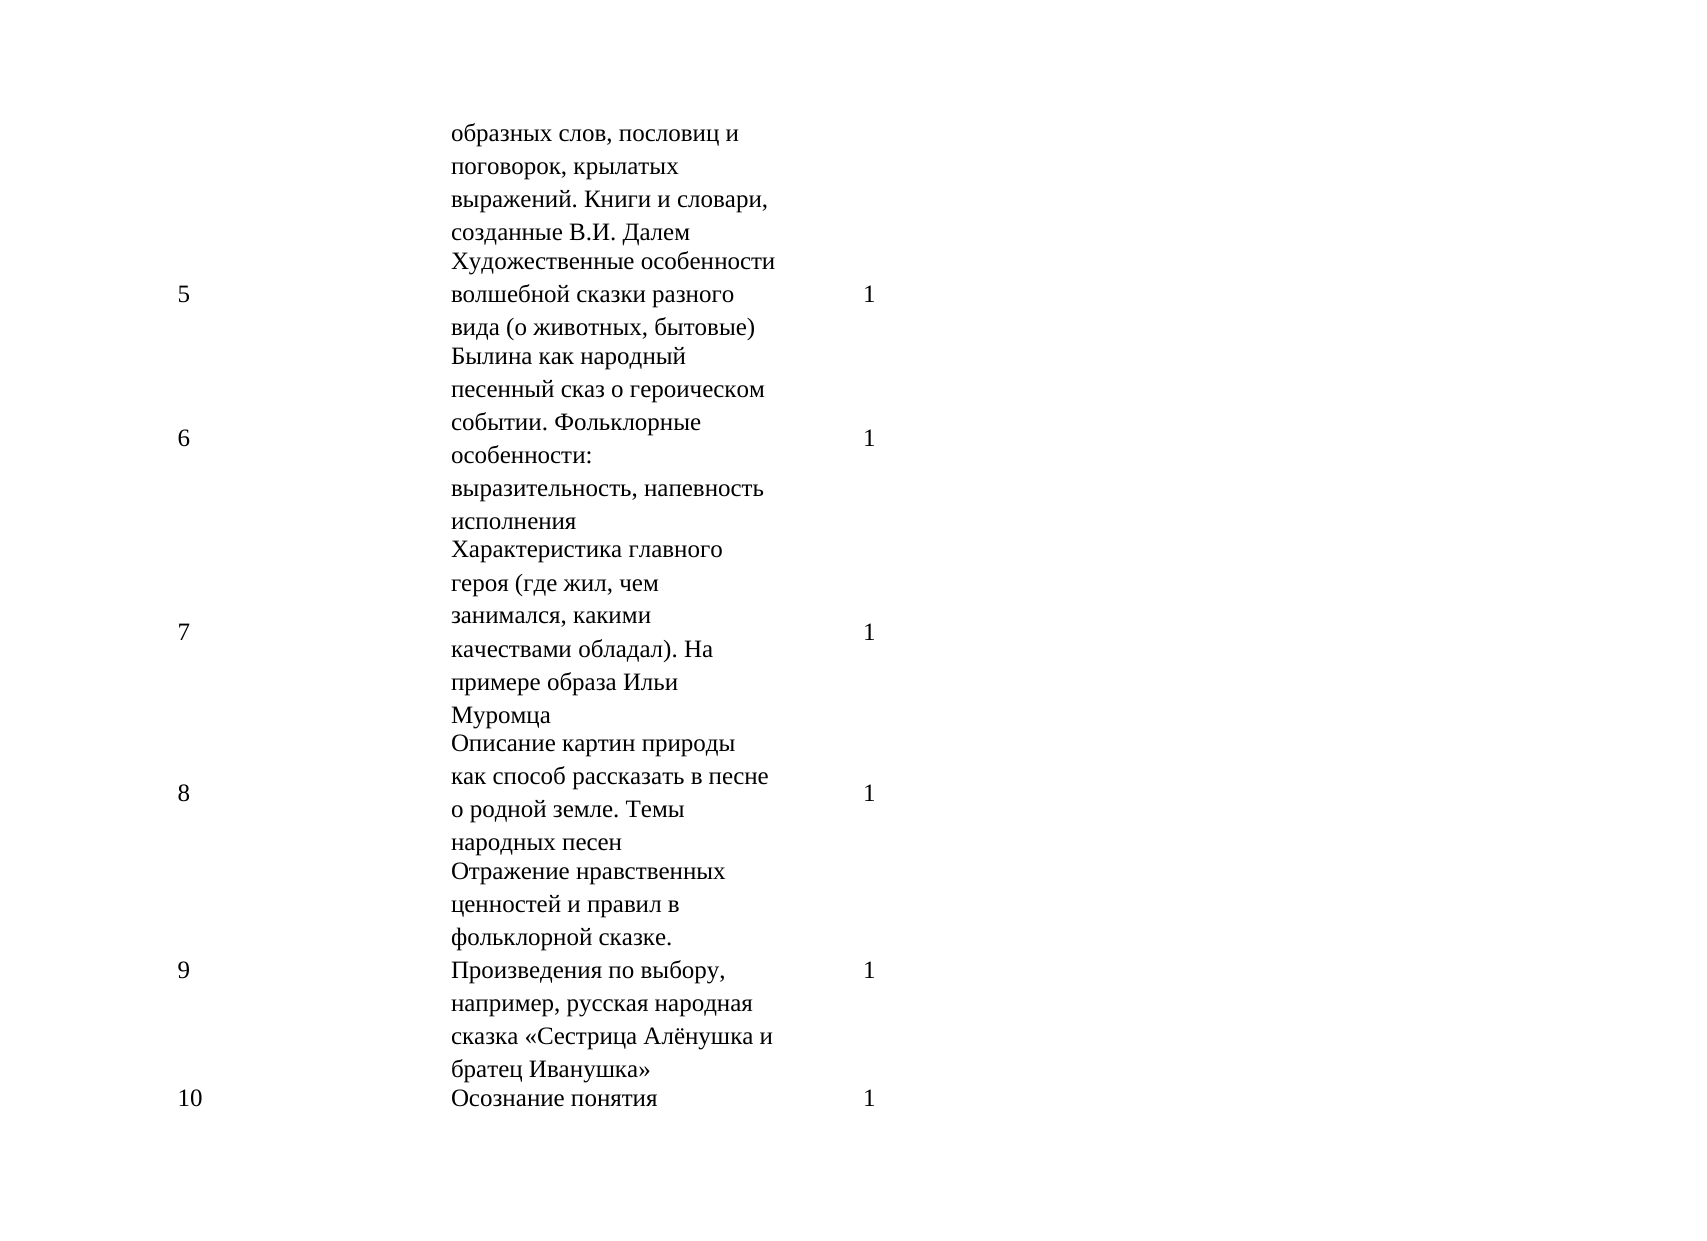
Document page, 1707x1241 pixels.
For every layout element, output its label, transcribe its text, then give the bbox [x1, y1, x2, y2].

table_cell 6 [166, 341, 425, 534]
table_cell 9 [166, 856, 425, 1083]
table_cell 10 [166, 1083, 425, 1112]
table_cell [1204, 729, 1430, 856]
table_cell Отражение нравственных ценностей и правил в фольклорной сказке. Произведения по выбору, например, русская народная сказка «Сестрица Алёнушка и братец Иванушка» [425, 856, 787, 1083]
table_cell 1 [787, 729, 937, 856]
table_cell [1430, 246, 1607, 341]
table_cell [166, 118, 425, 246]
table_cell [1430, 729, 1607, 856]
table_cell [1430, 1083, 1607, 1112]
table_cell Осознание понятия [425, 1083, 787, 1112]
table_cell 1 [787, 856, 937, 1083]
table_cell [937, 729, 1204, 856]
table_cell [1430, 341, 1607, 534]
table_cell [1430, 856, 1607, 1083]
table_cell образных слов, пословиц и поговорок, крылатых выражений. Книги и словари, созданные В.И. Далем [425, 118, 787, 246]
table_cell Характеристика главного героя (где жил, чем занимался, какими качествами обладал). На примере образа Ильи Муромца [425, 535, 787, 728]
table_cell [1204, 856, 1430, 1083]
table_cell [787, 118, 937, 246]
table_cell 1 [787, 246, 937, 341]
table_cell 1 [787, 341, 937, 534]
table_cell 5 [166, 246, 425, 341]
table_cell [937, 856, 1204, 1083]
table_cell [1204, 246, 1430, 341]
table_cell [1204, 118, 1430, 246]
table_cell [937, 1083, 1204, 1112]
table_cell [937, 341, 1204, 534]
table_cell Художественные особенности волшебной сказки разного вида (о животных, бытовые) [425, 246, 787, 341]
table_cell 8 [166, 729, 425, 856]
table_cell [1204, 535, 1430, 728]
table_cell [1204, 341, 1430, 534]
table_cell 7 [166, 535, 425, 728]
table_cell [937, 535, 1204, 728]
table_cell 1 [787, 1083, 937, 1112]
table_cell [937, 246, 1204, 341]
table_cell 1 [787, 535, 937, 728]
table_cell [1204, 1083, 1430, 1112]
table_cell [1430, 535, 1607, 728]
table_cell Описание картин природы как способ рассказать в песне о родной земле. Темы народных песен [425, 729, 787, 856]
table_cell Былина как народный песенный сказ о героическом событии. Фольклорные особенности: выразительность, напевность исполнения [425, 341, 787, 534]
table_cell [937, 118, 1204, 246]
table_cell [1430, 118, 1607, 246]
